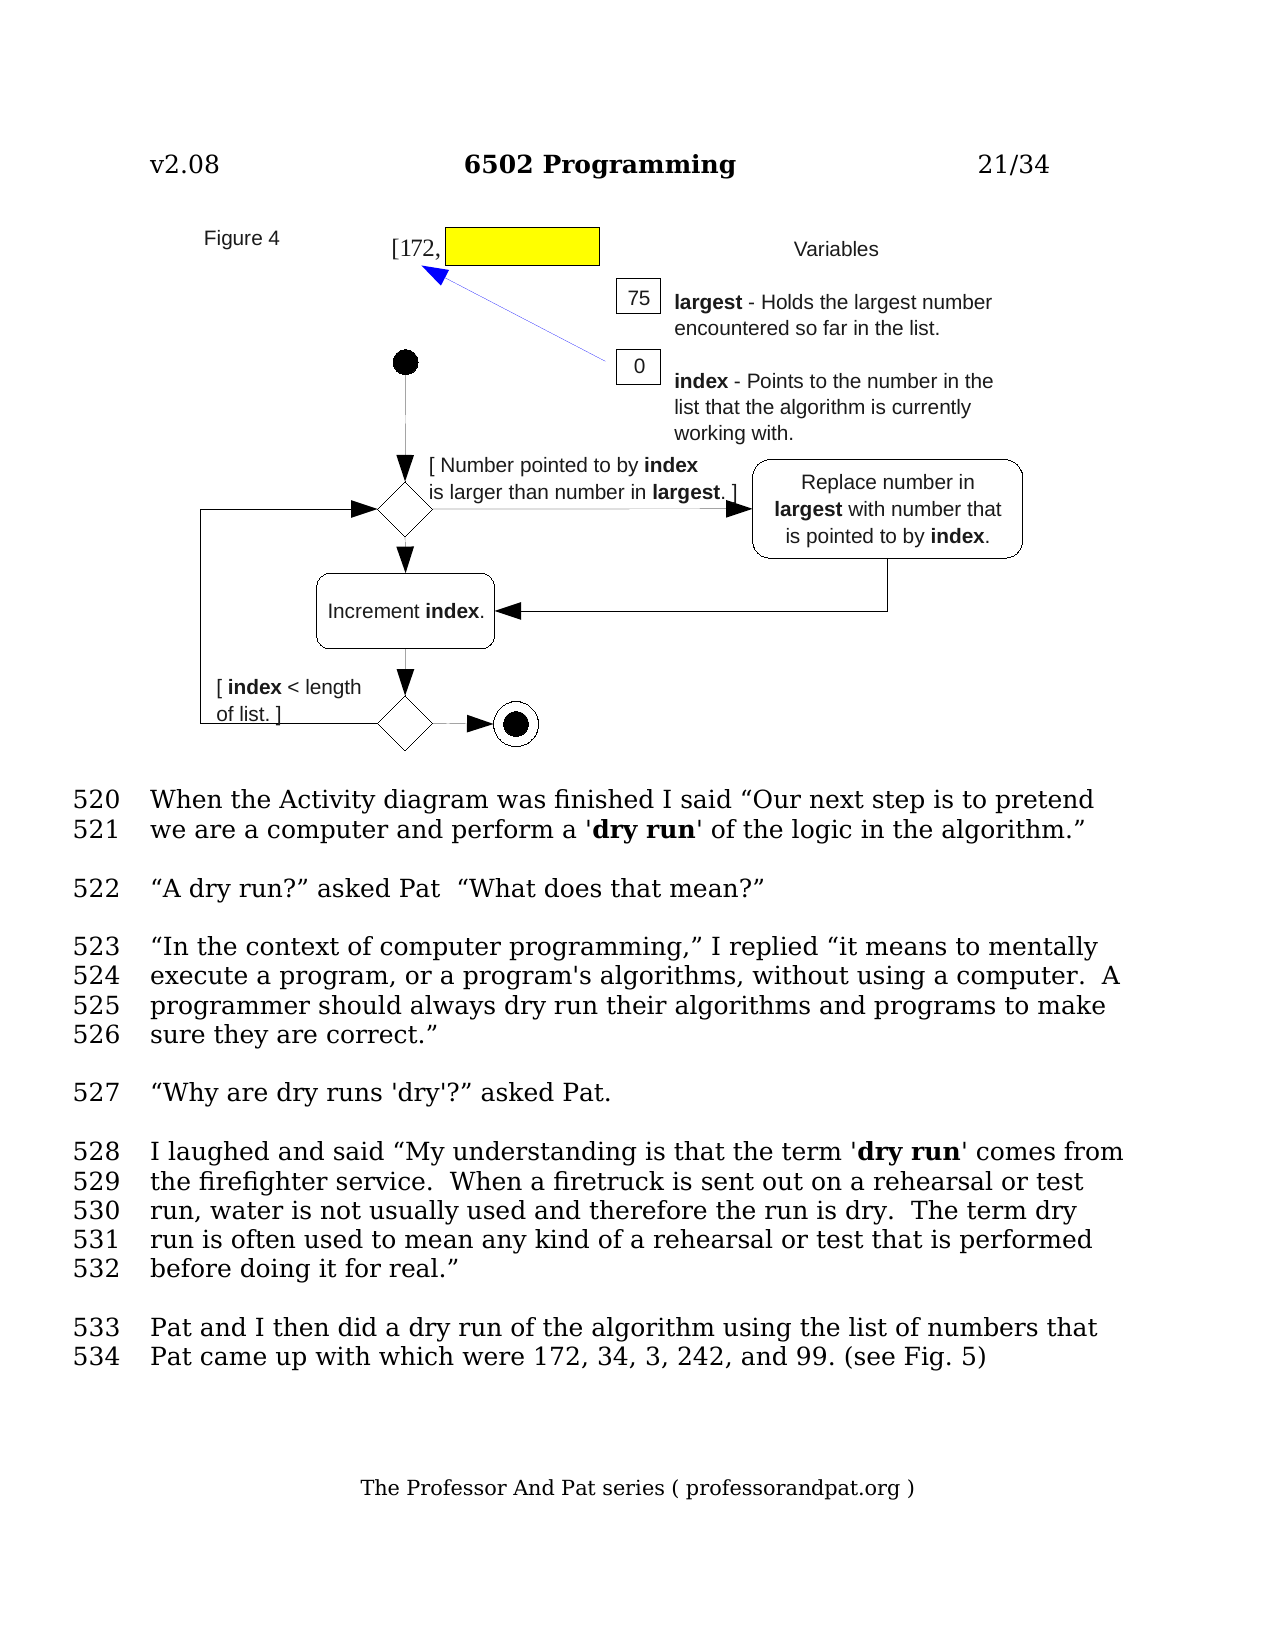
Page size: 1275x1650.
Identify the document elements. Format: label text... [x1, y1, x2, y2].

text I laughed and said “My understanding is that the term 'dry run' comes from the firefighter service. When a firetruck is sent out on a rehearsal or test run, water is not usually used and therefore the run is dry. The term dry run is often used to mean any kind of a rehearsal or test that is performed before doing it for real.” [150, 1137, 1125, 1284]
text Pat and I then did a dry run of the algorithm using the list of numbers that Pat came up with which were 172, 34, 3, 242, and 99. (see Fig. 5) [150, 1313, 1125, 1372]
text When the Activity diagram was finished I said “Our next step is to pretend we are a computer and perform a 'dry run' of the logic in the algorithm.” [150, 786, 1125, 844]
text “A dry run?” asked Pat “What does that mean?” [150, 874, 1125, 903]
text “Why are dry runs 'dry'?” asked Pat. [150, 1079, 1125, 1108]
text “In the context of computer programming,” I replied “it means to mentally execute a program, or a program's algorithms, without using a computer. A programmer should always dry run their algorithms and programs to make sure they are correct.” [150, 932, 1125, 1049]
